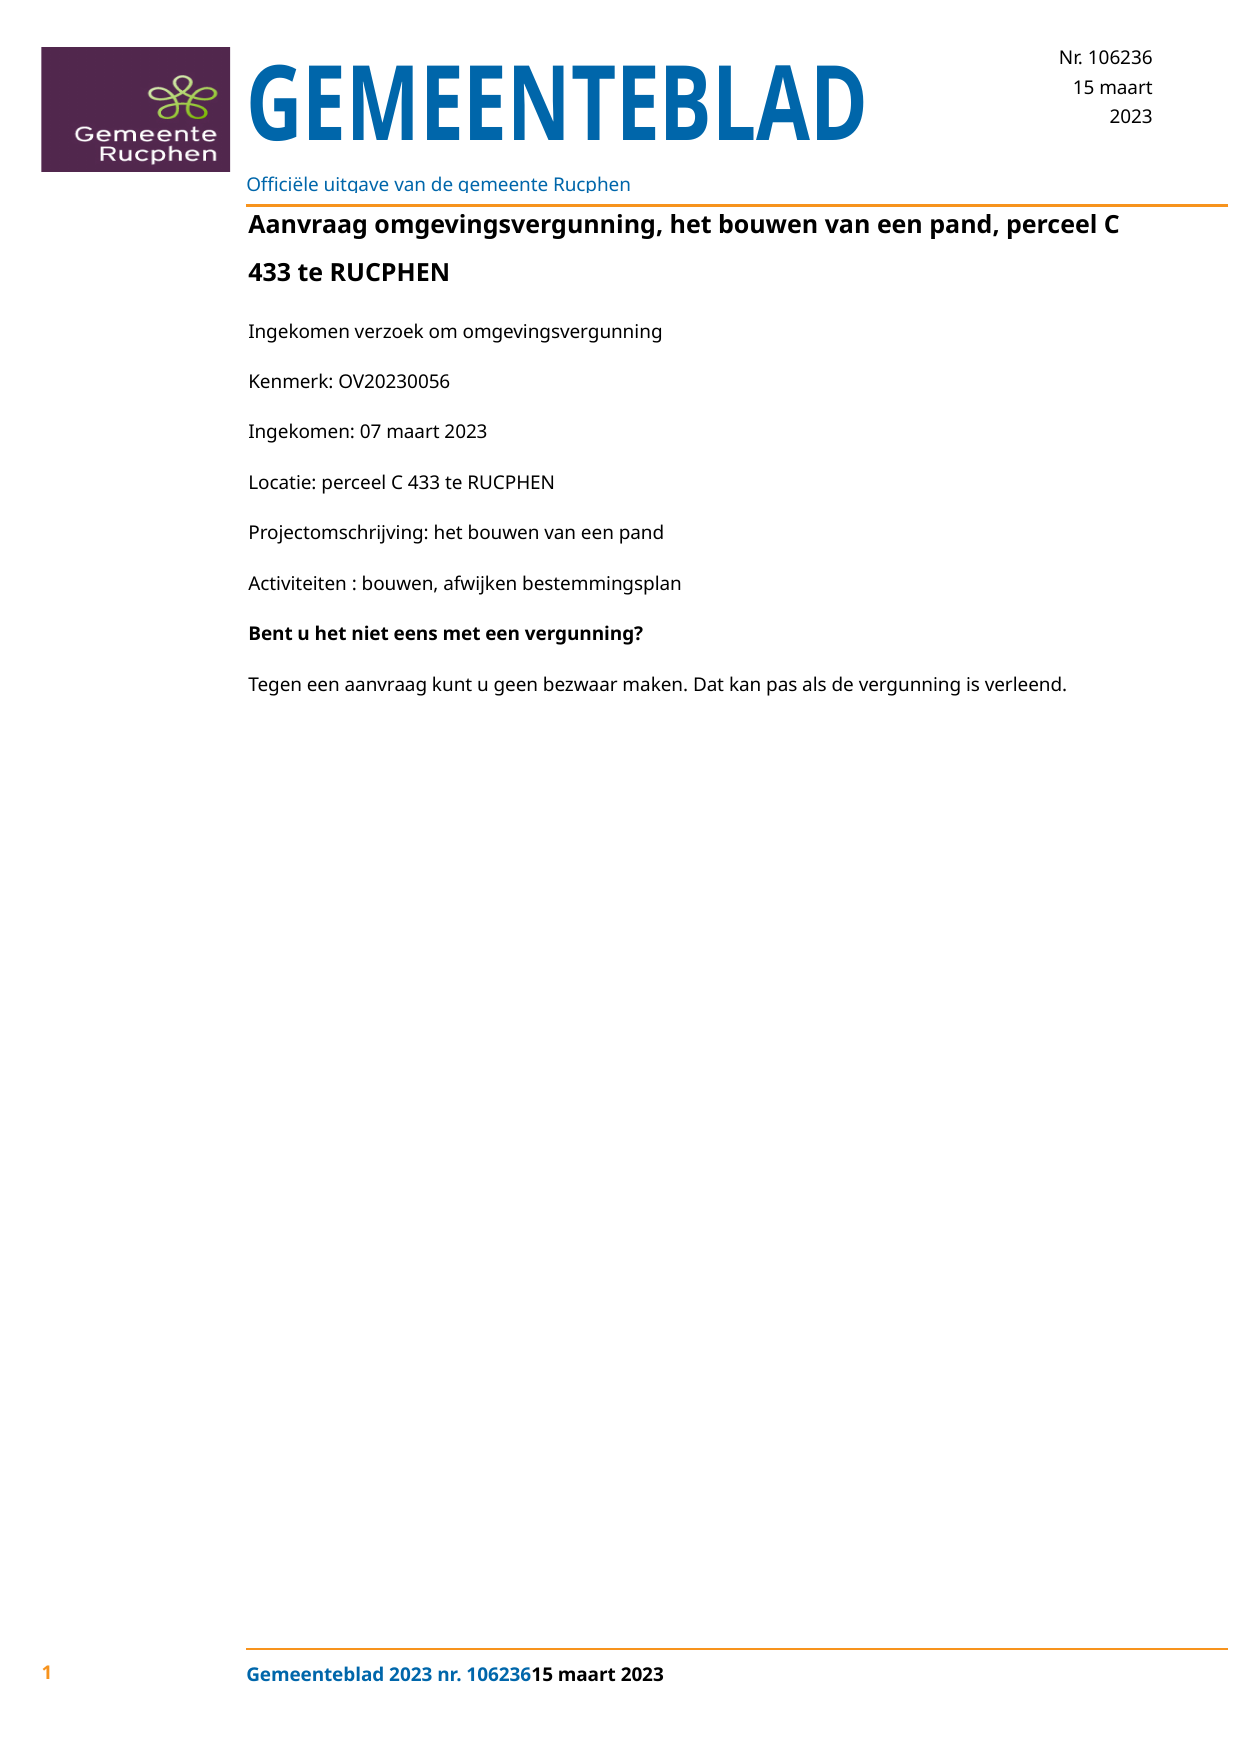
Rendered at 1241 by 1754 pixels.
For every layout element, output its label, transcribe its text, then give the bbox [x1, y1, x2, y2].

text Activiteiten : bouwen, afwijken bestemmingsplan [248, 570, 1152, 596]
text Tegen een aanvraag kunt u geen bezwaar maken. Dat kan pas als de vergunning is verleend. [248, 671, 1152, 697]
text Locatie: perceel C 433 te RUCPHEN [248, 469, 1152, 495]
text Aanvraag omgevingsvergunning, het bouwen van een pand, perceel C 433 te RUCPHEN [248, 207, 1152, 288]
text Bent u het niet eens met een vergunning? [248, 620, 1152, 646]
text Ingekomen verzoek om omgevingsvergunning [248, 318, 1152, 344]
text Ingekomen: 07 maart 2023 [248, 419, 1152, 444]
picture [41, 47, 231, 172]
text Kenmerk: OV20230056 [248, 368, 1152, 394]
text Projectomschrijving: het bouwen van een pand [248, 519, 1152, 545]
